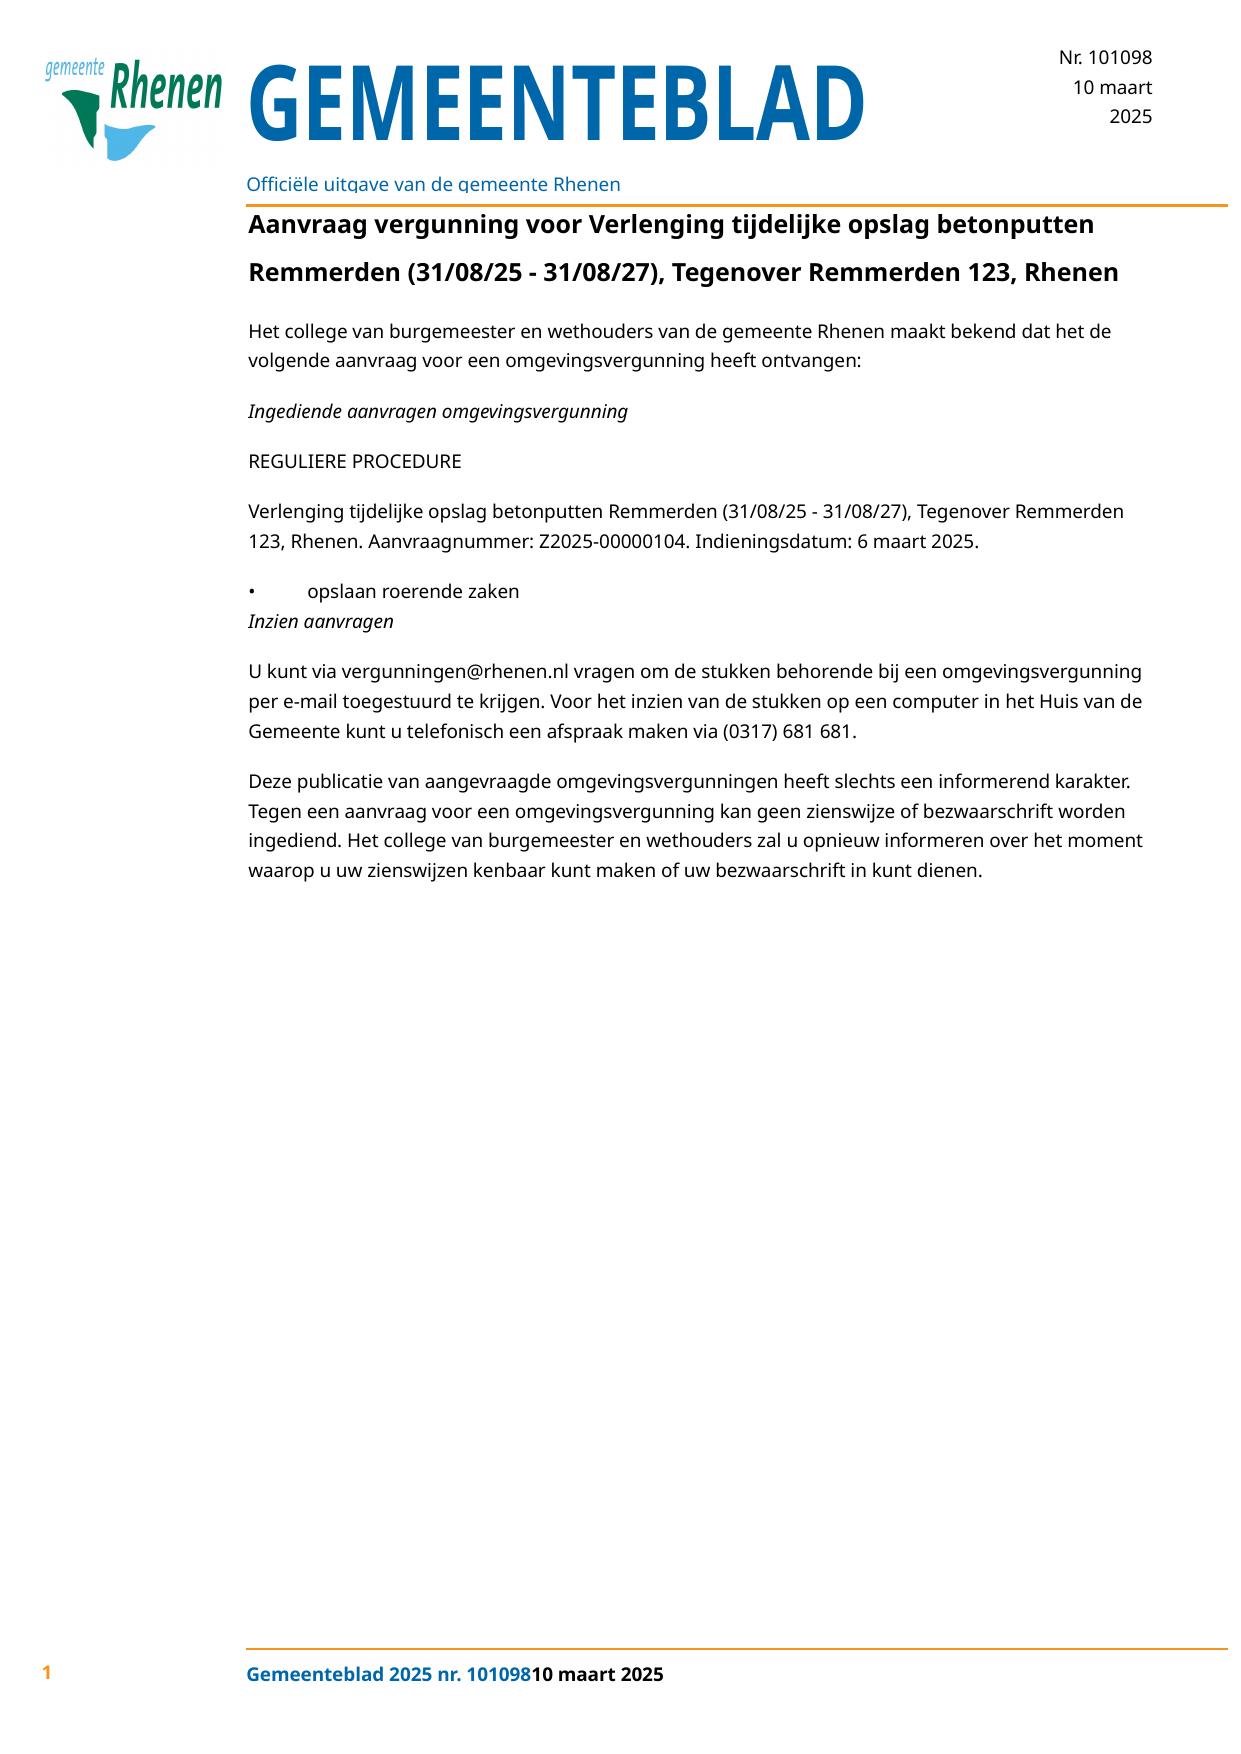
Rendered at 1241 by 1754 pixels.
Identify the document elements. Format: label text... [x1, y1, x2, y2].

list opslaan roerende zaken [248, 579, 1152, 604]
text REGULIERE PROCEDURE [248, 448, 1152, 474]
text U kunt via vergunningen@rhenen.nl vragen om de stukken behorende bij een omgevingsvergunning per e-mail toegestuurd te krijgen. Voor het inzien van de stukken op een computer in het Huis van de Gemeente kunt u telefonisch een afspraak maken via (0317) 681 681. [248, 659, 1152, 744]
text Aanvraag vergunning voor Verlenging tijdelijke opslag betonputten Remmerden (31/08/25 - 31/08/27), Tegenover Remmerden 123, Rhenen [248, 207, 1152, 288]
text Verlenging tijdelijke opslag betonputten Remmerden (31/08/25 - 31/08/27), Tegenover Remmerden 123, Rhenen. Aanvraagnummer: Z2025-00000104. Indieningsdatum: 6 maart 2025. [248, 499, 1152, 554]
text Inzien aanvragen [248, 608, 1152, 634]
text Deze publicatie van aangevraagde omgevingsvergunningen heeft slechts een informerend karakter. Tegen een aanvraag voor een omgevingsvergunning kan geen zienswijze of bezwaarschrift worden ingediend. Het college van burgemeester en wethouders zal u opnieuw informeren over het moment waarop u uw zienswijzen kenbaar kunt maken of uw bezwaarschrift in kunt dienen. [248, 768, 1152, 883]
picture [41, 47, 231, 172]
text Ingediende aanvragen omgevingsvergunning [248, 398, 1152, 424]
text Het college van burgemeester en wethouders van de gemeente Rhenen maakt bekend dat het de volgende aanvraag voor een omgevingsvergunning heeft ontvangen: [248, 318, 1152, 373]
